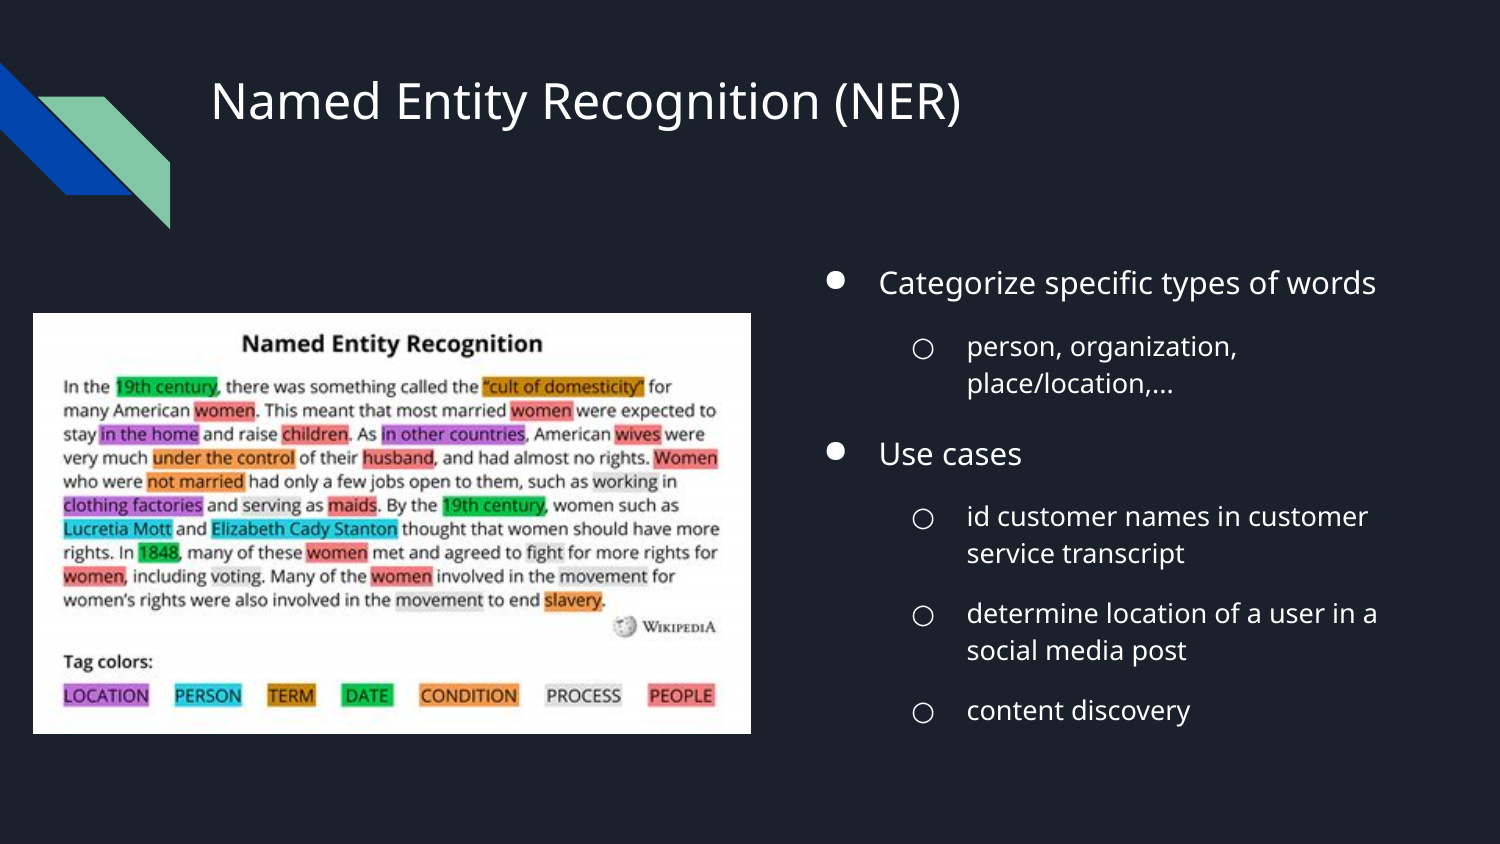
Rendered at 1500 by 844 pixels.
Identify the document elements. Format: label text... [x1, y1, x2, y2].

list Categorize specific types of words person, organization, place/location,... Use cases id customer names in customer service transcript determine location of a user in a social media post content discovery [808, 239, 1438, 783]
picture [33, 313, 751, 734]
title Named Entity Recognition (NER) [195, 51, 1351, 188]
